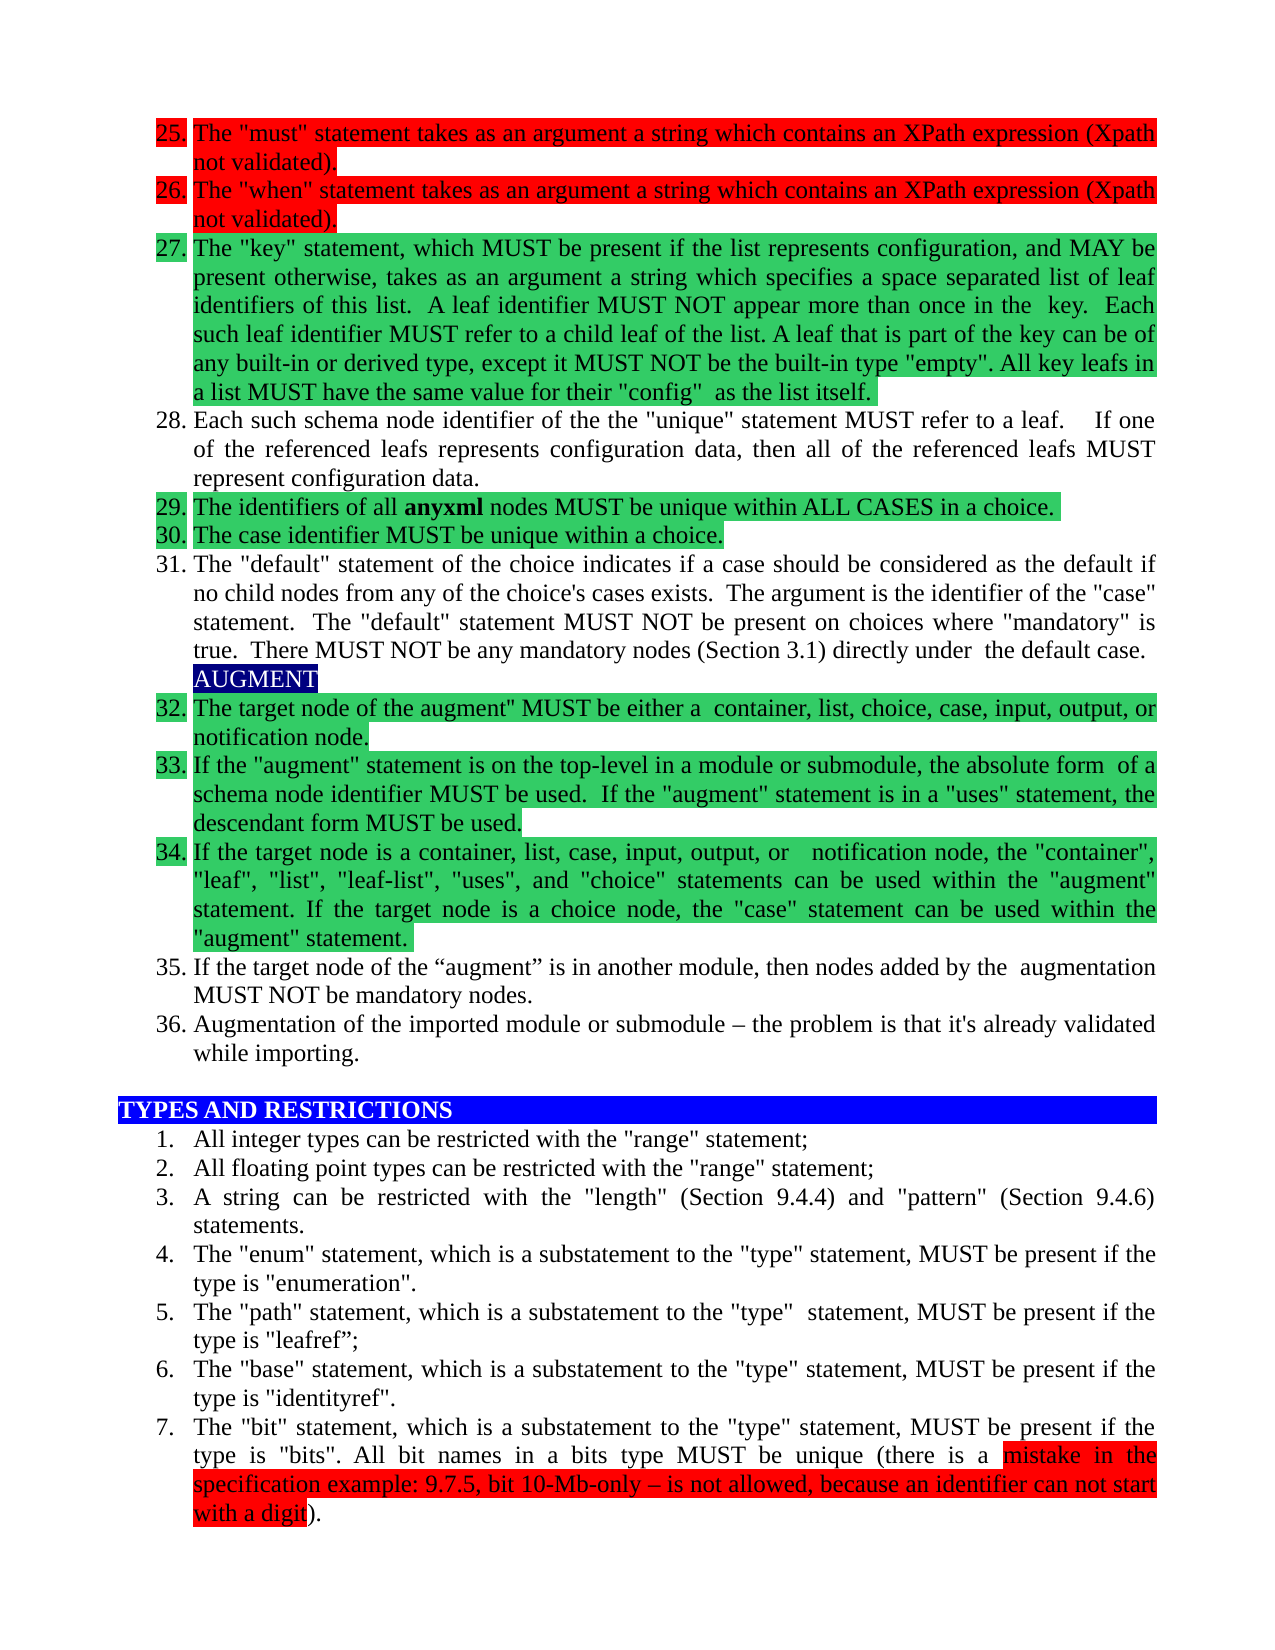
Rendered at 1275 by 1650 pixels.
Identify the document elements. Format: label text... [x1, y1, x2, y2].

list If the target node of the “augment” is in another module, then nodes added by the augmentation MUST NOT be mandatory nodes. [156, 952, 1157, 1009]
list AUGMENT [156, 664, 1157, 693]
list The "must" statement takes as an argument a string which contains an XPath expression (Xpath not validated). [156, 118, 1157, 176]
list All floating point types can be restricted with the "range" statement; [156, 1153, 1157, 1182]
list The "enum" statement, which is a substatement to the "type" statement, MUST be present if the type is "enumeration". [156, 1239, 1157, 1297]
list The identifiers of all anyxml nodes MUST be unique within ALL CASES in a choice. [156, 492, 1157, 521]
list The "base" statement, which is a substatement to the "type" statement, MUST be present if the type is "identityref". [156, 1354, 1157, 1412]
list The "path" statement, which is a substatement to the "type" statement, MUST be present if the type is "leafref”; [156, 1297, 1157, 1354]
list The "key" statement, which MUST be present if the list represents configuration, and MAY be present otherwise, takes as an argument a string which specifies a space separated list of leaf identifiers of this list. A leaf identifier MUST NOT appear more than once in the key. Each such leaf identifier MUST refer to a child leaf of the list. A leaf that is part of the key can be of any built-in or derived type, except it MUST NOT be the built-in type "empty". All key leafs in a list MUST have the same value for their "config" as the list itself. [156, 233, 1157, 406]
list A string can be restricted with the "length" (Section 9.4.4) and "pattern" (Section 9.4.6) statements. [156, 1182, 1157, 1239]
list The "when" statement takes as an argument a string which contains an XPath expression (Xpath not validated). [156, 176, 1157, 233]
list Augmentation of the imported module or submodule – the problem is that it's already validated while importing. [156, 1009, 1157, 1067]
list If the target node is a container, list, case, input, output, or notification node, the "container", "leaf", "list", "leaf-list", "uses", and "choice" statements can be used within the "augment" statement. If the target node is a choice node, the "case" statement can be used within the "augment" statement. [156, 837, 1157, 952]
list The target node of the augment'' MUST be either a container, list, choice, case, input, output, or notification node. [156, 693, 1157, 751]
list The "default" statement of the choice indicates if a case should be considered as the default if no child nodes from any of the choice's cases exists. The argument is the identifier of the "case" statement. The "default" statement MUST NOT be present on choices where "mandatory" is true. There MUST NOT be any mandatory nodes (Section 3.1) directly under the default case. [156, 549, 1157, 664]
list The case identifier MUST be unique within a choice. [156, 521, 1157, 549]
list If the "augment" statement is on the top-level in a module or submodule, the absolute form of a schema node identifier MUST be used. If the "augment" statement is in a "uses" statement, the descendant form MUST be used. [156, 751, 1157, 837]
list All integer types can be restricted with the "range" statement; [156, 1124, 1157, 1153]
list The "bit" statement, which is a substatement to the "type" statement, MUST be present if the type is "bits". All bit names in a bits type MUST be unique (there is a mistake in the specification example: 9.7.5, bit 10-Mb-only – is not allowed, because an identifier can not start with a digit). [156, 1412, 1157, 1527]
list Each such schema node identifier of the the "unique" statement MUST refer to a leaf. If one of the referenced leafs represents configuration data, then all of the referenced leafs MUST represent configuration data. [156, 406, 1157, 492]
text TYPES AND RESTRICTIONS [118, 1096, 1157, 1124]
